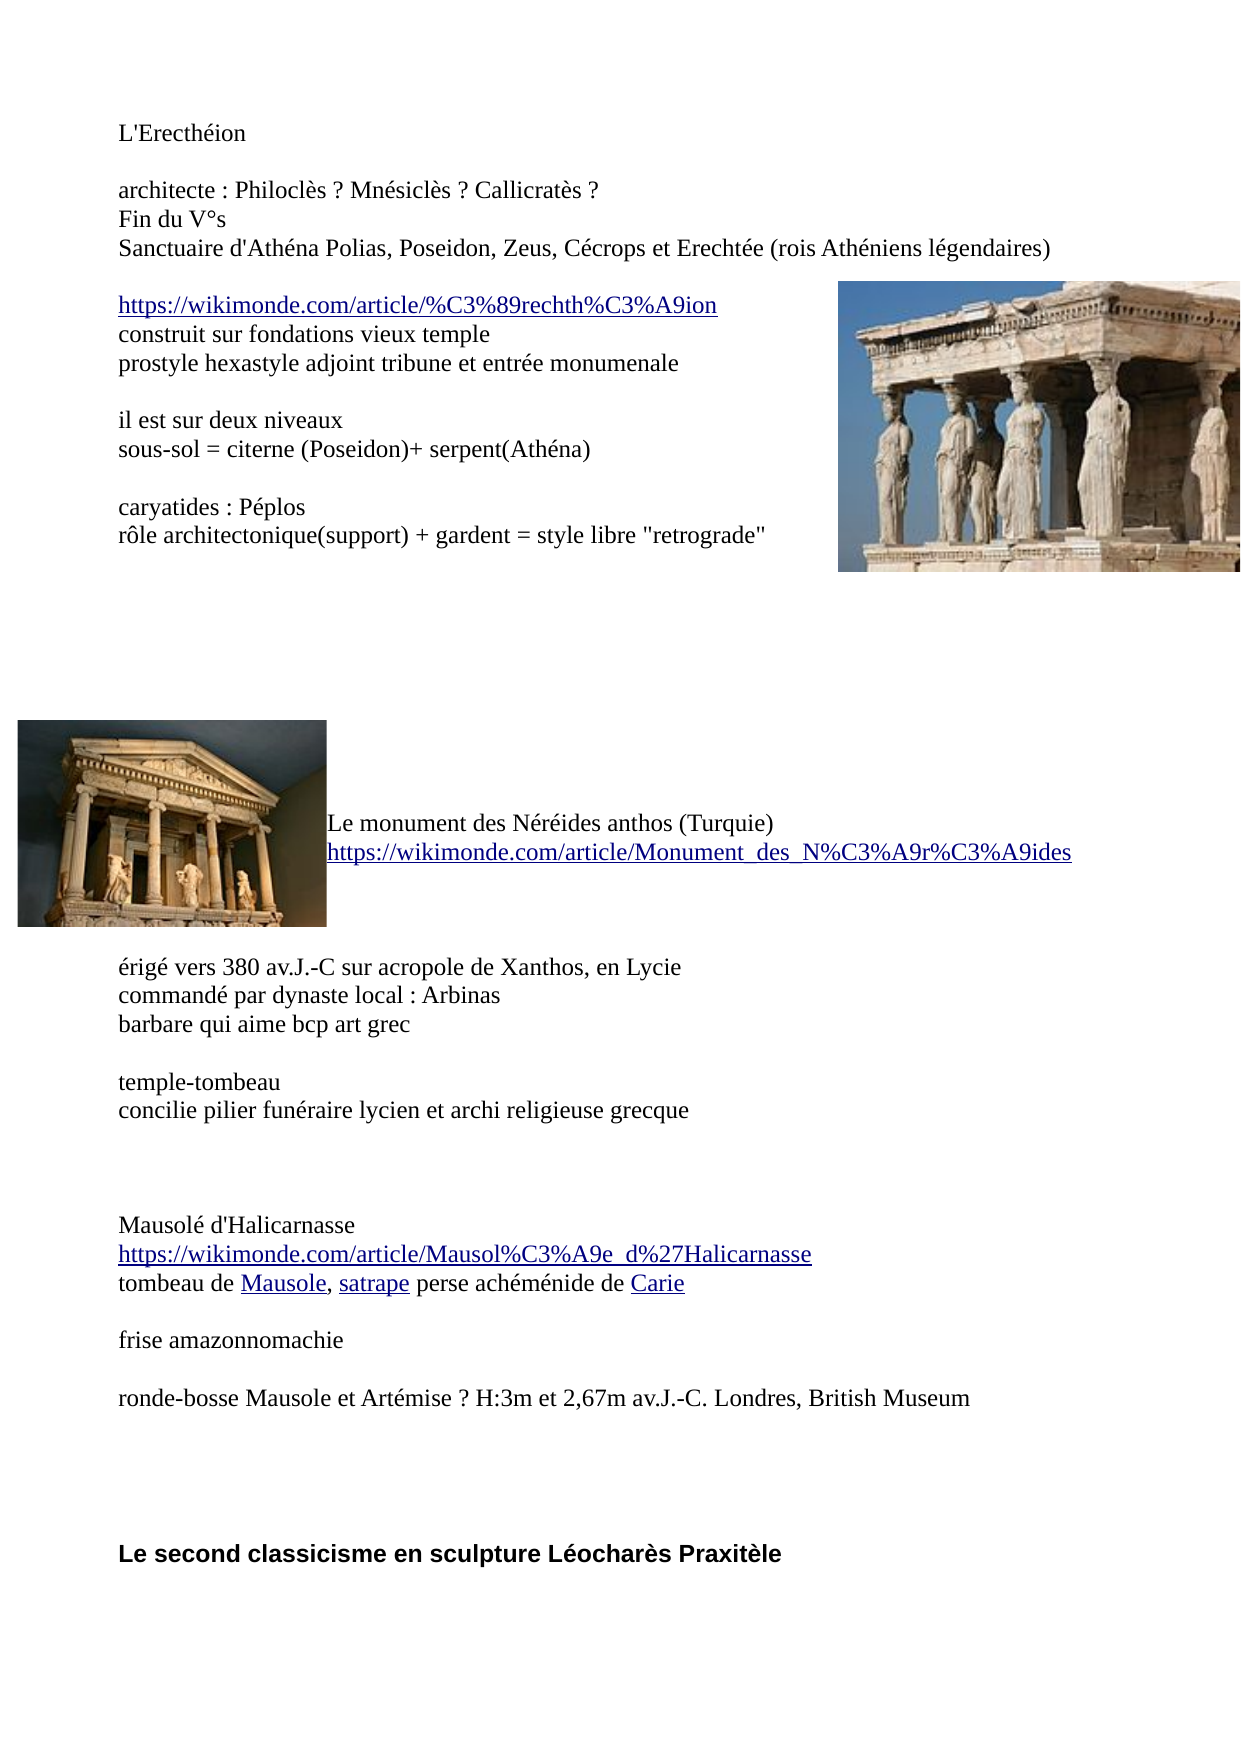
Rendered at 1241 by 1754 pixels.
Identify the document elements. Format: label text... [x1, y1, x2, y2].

text https://wikimonde.com/article/%C3%89rechth%C3%A9ion [118, 291, 838, 319]
text https://wikimonde.com/article/Monument_des_N%C3%A9r%C3%A9ides [327, 837, 1122, 866]
text érigé vers 380 av.J.-C sur acropole de Xanthos, en Lycie [118, 952, 1122, 981]
text commandé par dynaste local : Arbinas [118, 981, 1122, 1009]
text rôle architectonique(support) + gardent = style libre "retrograde" [118, 521, 838, 549]
text architecte : Philoclès ? Mnésiclès ? Callicratès ? [118, 176, 1122, 204]
text Mausolé d'Halicarnasse [118, 1211, 1122, 1239]
text concilie pilier funéraire lycien et archi religieuse grecque [118, 1096, 1122, 1124]
text caryatides : Péplos [118, 492, 838, 521]
picture [838, 281, 1241, 572]
text https://wikimonde.com/article/Mausol%C3%A9e_d%27Halicarnasse [118, 1239, 1122, 1268]
text temple-tombeau [118, 1067, 1122, 1096]
text ronde-bosse Mausole et Artémise ? H:3m et 2,67m av.J.-C. Londres, British Museum [118, 1383, 1122, 1412]
text construit sur fondations vieux temple [118, 319, 838, 348]
subtitle Le second classicisme en sculpture Léocharès Praxitèle [118, 1539, 1122, 1568]
text frise amazonnomachie [118, 1326, 1122, 1354]
text tombeau de Mausole, satrape perse achéménide de Carie [118, 1268, 1122, 1297]
text sous-sol = citerne (Poseidon)+ serpent(Athéna) [118, 434, 838, 463]
text barbare qui aime bcp art grec [118, 1009, 1122, 1038]
text Le monument des Néréides anthos (Turquie) [327, 808, 1122, 837]
text Sanctuaire d'Athéna Polias, Poseidon, Zeus, Cécrops et Erechtée (rois Athéniens légendaires) [118, 233, 1122, 262]
text L'Erecthéion [118, 118, 1122, 147]
text il est sur deux niveaux [118, 406, 838, 434]
text prostyle hexastyle adjoint tribune et entrée monumenale [118, 348, 838, 377]
picture [17, 720, 327, 927]
text Fin du V°s [118, 204, 1122, 233]
